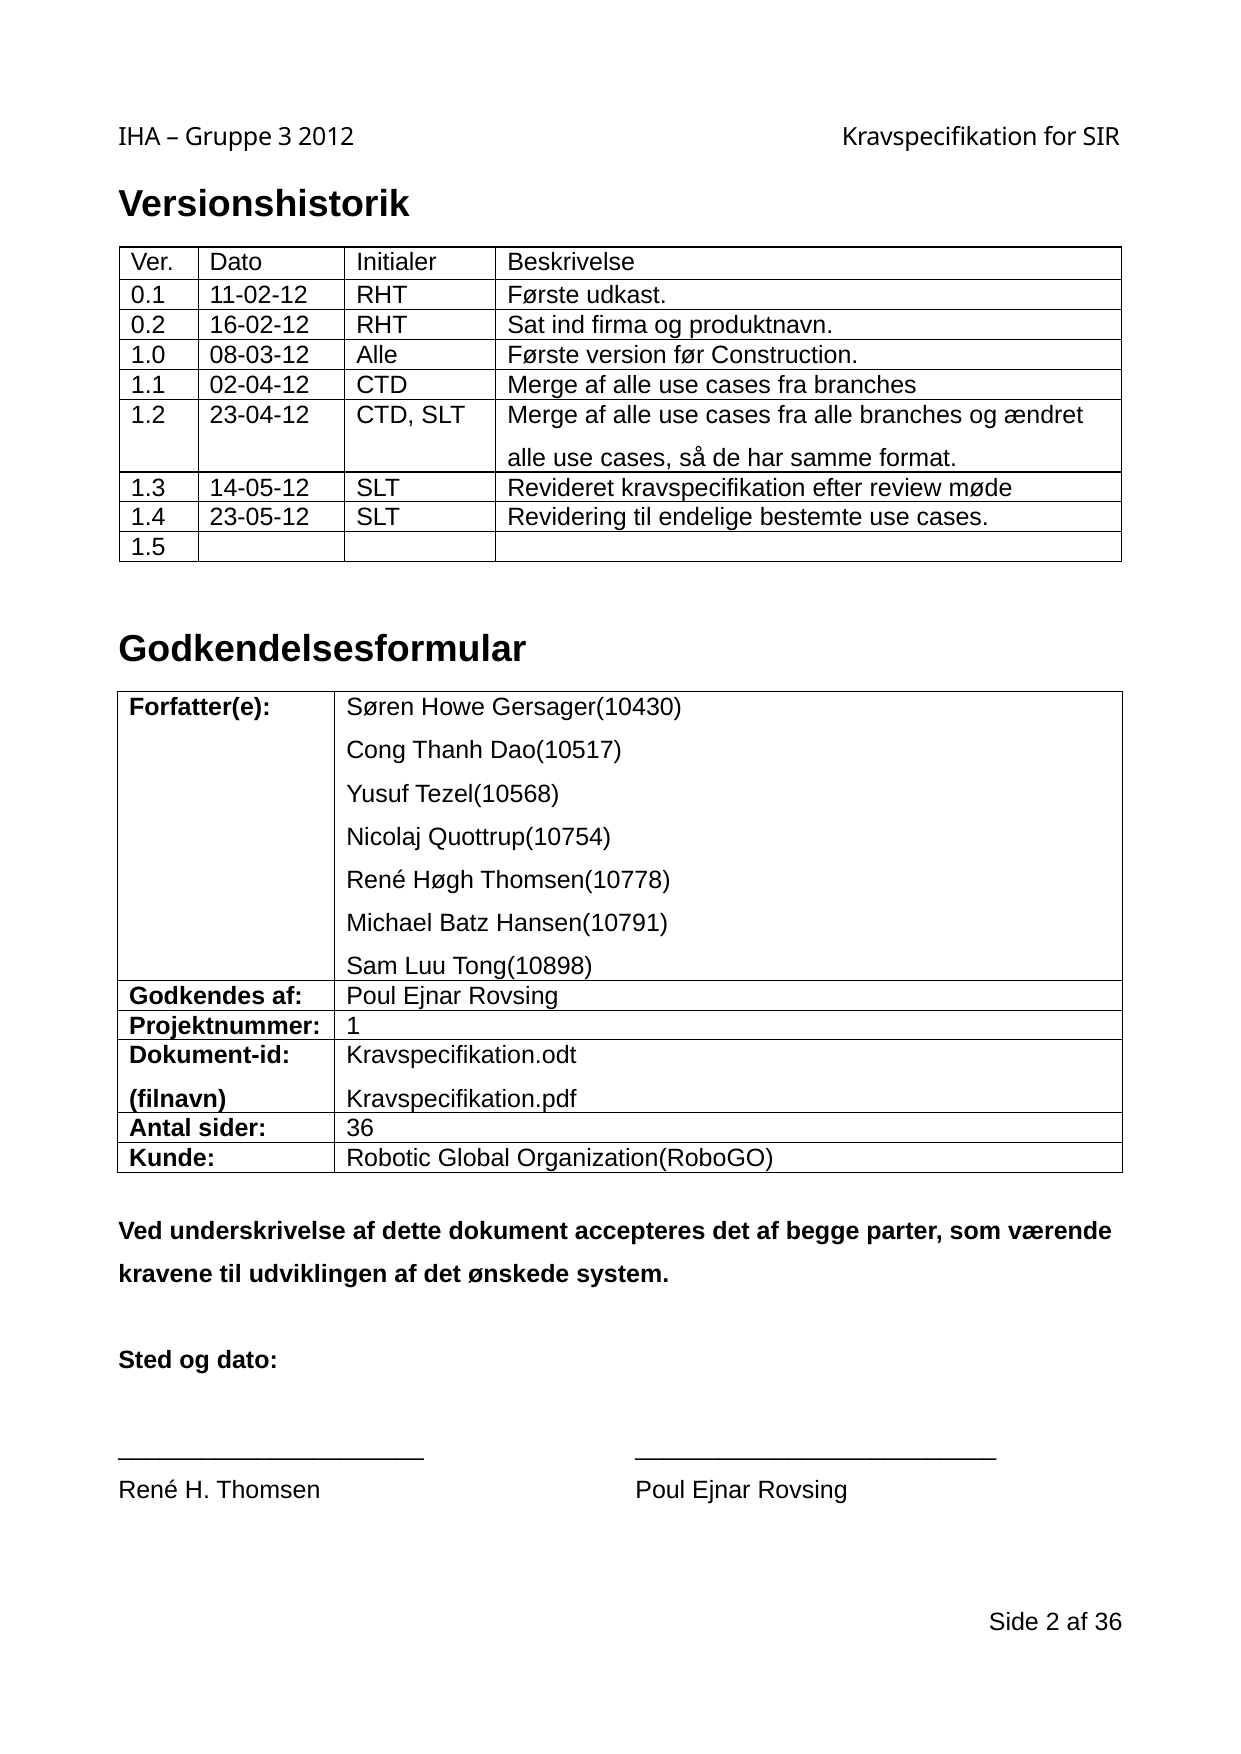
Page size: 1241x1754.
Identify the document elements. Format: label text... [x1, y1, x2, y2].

table_cell Merge af alle use cases fra alle branches og ændret alle use cases, så de har samme format. [496, 400, 1121, 471]
table_cell SLT [345, 473, 495, 501]
table_cell 14-05-12 [199, 473, 344, 501]
text Sted og dato: [118, 1345, 1122, 1374]
table_cell 23-05-12 [199, 502, 344, 531]
table_cell Godkendes af: [118, 981, 334, 1009]
table_cell 36 [335, 1113, 1122, 1142]
table_cell RHT [345, 280, 495, 309]
table_cell 16-02-12 [199, 310, 344, 339]
table_cell [345, 532, 495, 561]
text Godkendelsesformular [118, 627, 1122, 670]
table_cell Merge af alle use cases fra branches [496, 370, 1121, 398]
table_cell Alle [345, 340, 495, 369]
table_cell 1.3 [120, 473, 198, 501]
table_cell 1.2 [120, 400, 198, 471]
table_cell 0.2 [120, 310, 198, 339]
table_cell Sat ind firma og produktnavn. [496, 310, 1121, 339]
text Versionshistorik [118, 182, 1122, 225]
table_cell 08-03-12 [199, 340, 344, 369]
table_cell Projektnummer: [118, 1011, 334, 1039]
table_cell 1.4 [120, 502, 198, 531]
table_cell 1.1 [120, 370, 198, 398]
table_header Dato [199, 248, 344, 279]
table_cell CTD [345, 370, 495, 398]
text Ved underskrivelse af dette dokument accepteres det af begge parter, som værende kravene til udviklingen af det ønskede system. [118, 1216, 1122, 1288]
table_cell Robotic Global Organization(RoboGO) [335, 1143, 1122, 1172]
table_cell CTD, SLT [345, 400, 495, 471]
table_cell 23-04-12 [199, 400, 344, 471]
text ______________________ __________________________ [118, 1432, 1122, 1460]
table_cell 02-04-12 [199, 370, 344, 398]
table_cell RHT [345, 310, 495, 339]
table_cell Revideret kravspecifikation efter review møde [496, 473, 1121, 501]
table_header Ver. [120, 248, 198, 279]
table_cell 0.1 [120, 280, 198, 309]
table_cell Dokument-id: (filnavn) [118, 1040, 334, 1112]
table_cell [199, 532, 344, 561]
table_cell Kravspecifikation.odt Kravspecifikation.pdf [335, 1040, 1122, 1112]
table_cell 11-02-12 [199, 280, 344, 309]
text René H. Thomsen Poul Ejnar Rovsing [118, 1475, 1122, 1503]
table_cell SLT [345, 502, 495, 531]
table_header Forfatter(e): [118, 692, 334, 980]
table_cell [496, 532, 1121, 561]
table_cell Antal sider: [118, 1113, 334, 1142]
table_cell Revidering til endelige bestemte use cases. [496, 502, 1121, 531]
table_header Beskrivelse [496, 248, 1121, 279]
table_cell 1 [335, 1011, 1122, 1039]
table_header Initialer [345, 248, 495, 279]
table_cell 1.5 [120, 532, 198, 561]
table_cell Første version før Construction. [496, 340, 1121, 369]
table_cell Poul Ejnar Rovsing [335, 981, 1122, 1009]
table_cell Kunde: [118, 1143, 334, 1172]
table_header Søren Howe Gersager(10430) Cong Thanh Dao(10517) Yusuf Tezel(10568) Nicolaj Quottrup(10754) René Høgh Thomsen(10778) Michael Batz Hansen(10791) Sam Luu Tong(10898) [335, 692, 1122, 980]
table_cell Første udkast. [496, 280, 1121, 309]
table_cell 1.0 [120, 340, 198, 369]
